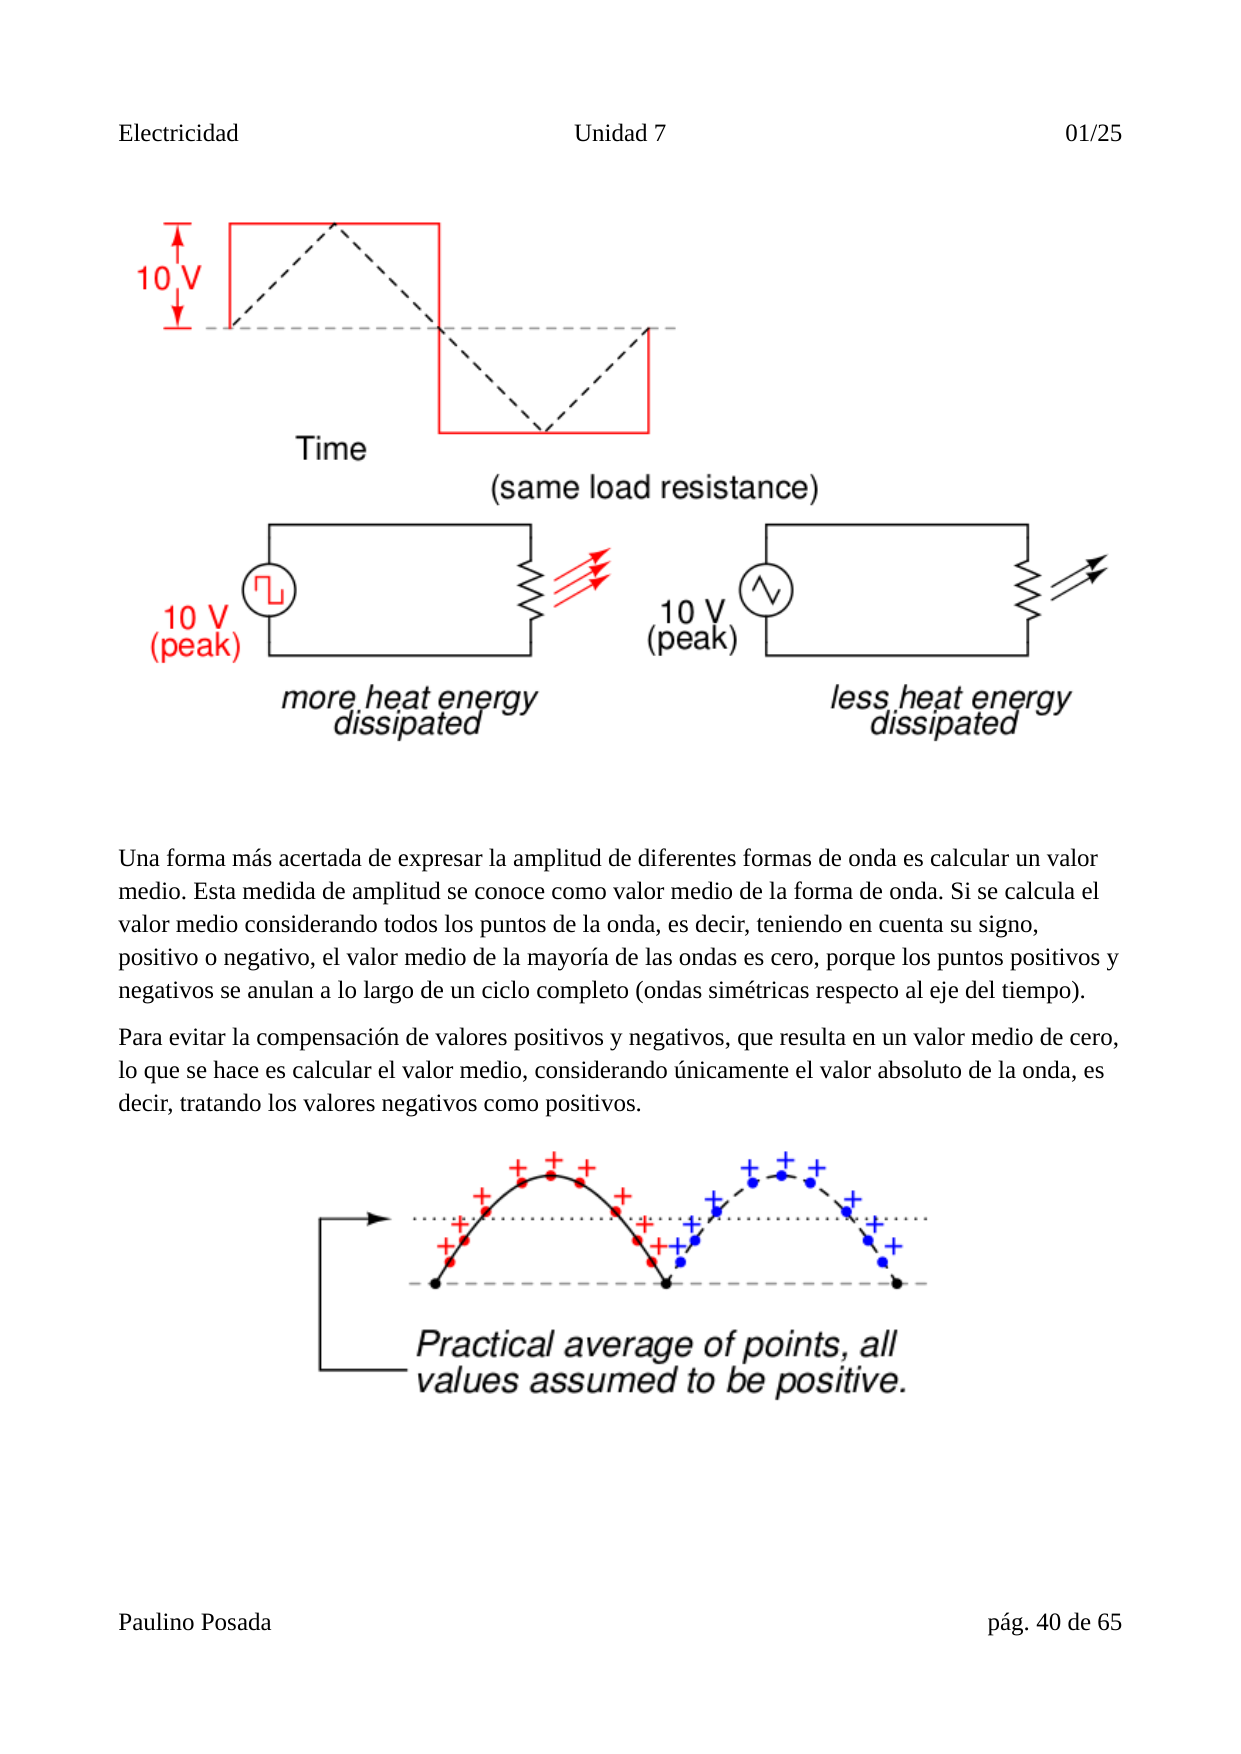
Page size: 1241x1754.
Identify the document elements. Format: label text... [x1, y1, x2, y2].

picture [284, 1136, 957, 1419]
picture [118, 201, 1123, 754]
text Una forma más acertada de expresar la amplitud de diferentes formas de onda es calcular un valor medio. Esta medida de amplitud se conoce como valor medio de la forma de onda. Si se calcula el valor medio considerando todos los puntos de la onda, es decir, teniendo en cuenta su signo, positivo o negativo, el valor medio de la mayoría de las ondas es cero, porque los puntos positivos y negativos se anulan a lo largo de un ciclo completo (ondas simétricas respecto al eje del tiempo). [118, 843, 1122, 1004]
text Para evitar la compensación de valores positivos y negativos, que resulta en un valor medio de cero, lo que se hace es calcular el valor medio, considerando únicamente el valor absoluto de la onda, es decir, tratando los valores negativos como positivos. [118, 1022, 1122, 1117]
